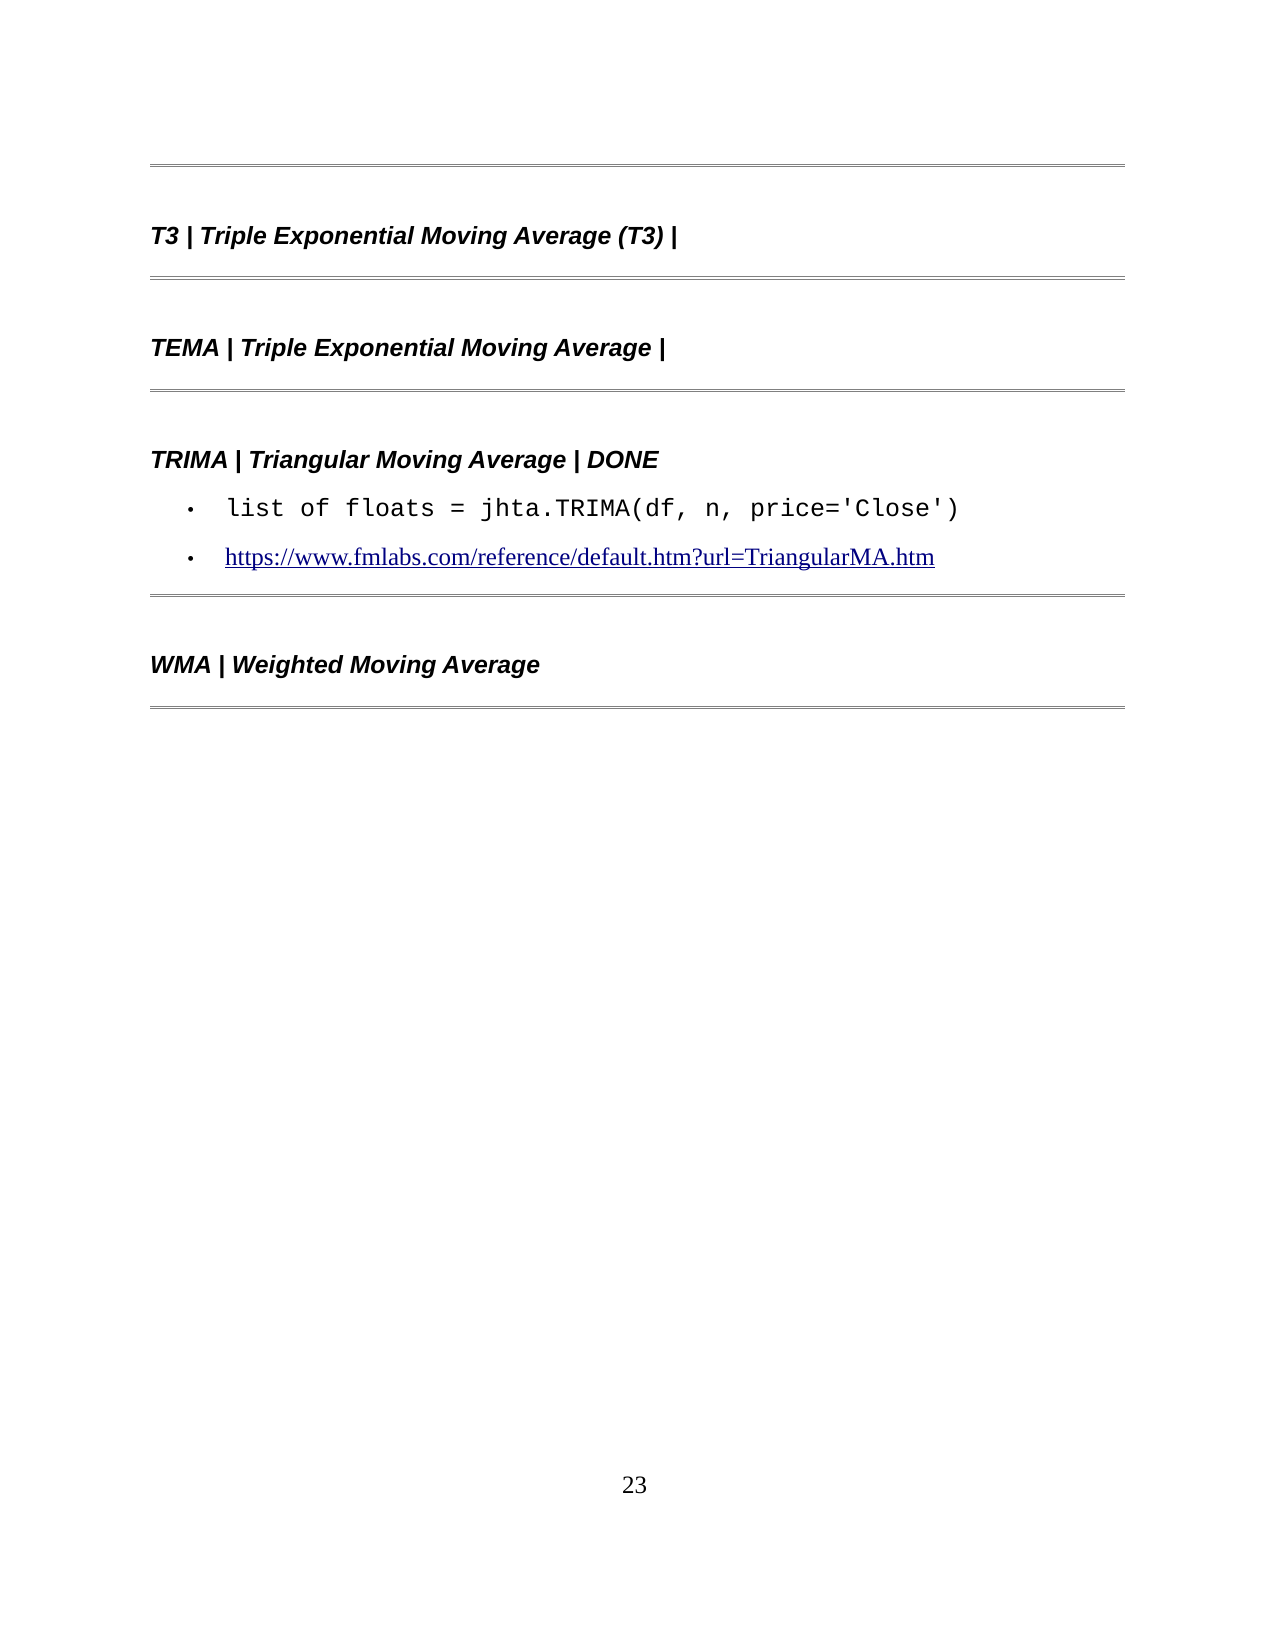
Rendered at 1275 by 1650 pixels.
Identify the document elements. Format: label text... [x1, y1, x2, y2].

subtitle TEMA | Triple Exponential Moving Average | [150, 333, 1125, 362]
subtitle TRIMA | Triangular Moving Average | DONE [150, 446, 1125, 474]
list list of floats = jhta.TRIMA(df, n, price='Close') [187, 496, 1125, 524]
subtitle T3 | Triple Exponential Moving Average (T3) | [150, 221, 1125, 250]
list https://www.fmlabs.com/reference/default.htm?url=TriangularMA.htm [187, 542, 1125, 571]
subtitle WMA | Weighted Moving Average [150, 651, 1125, 679]
